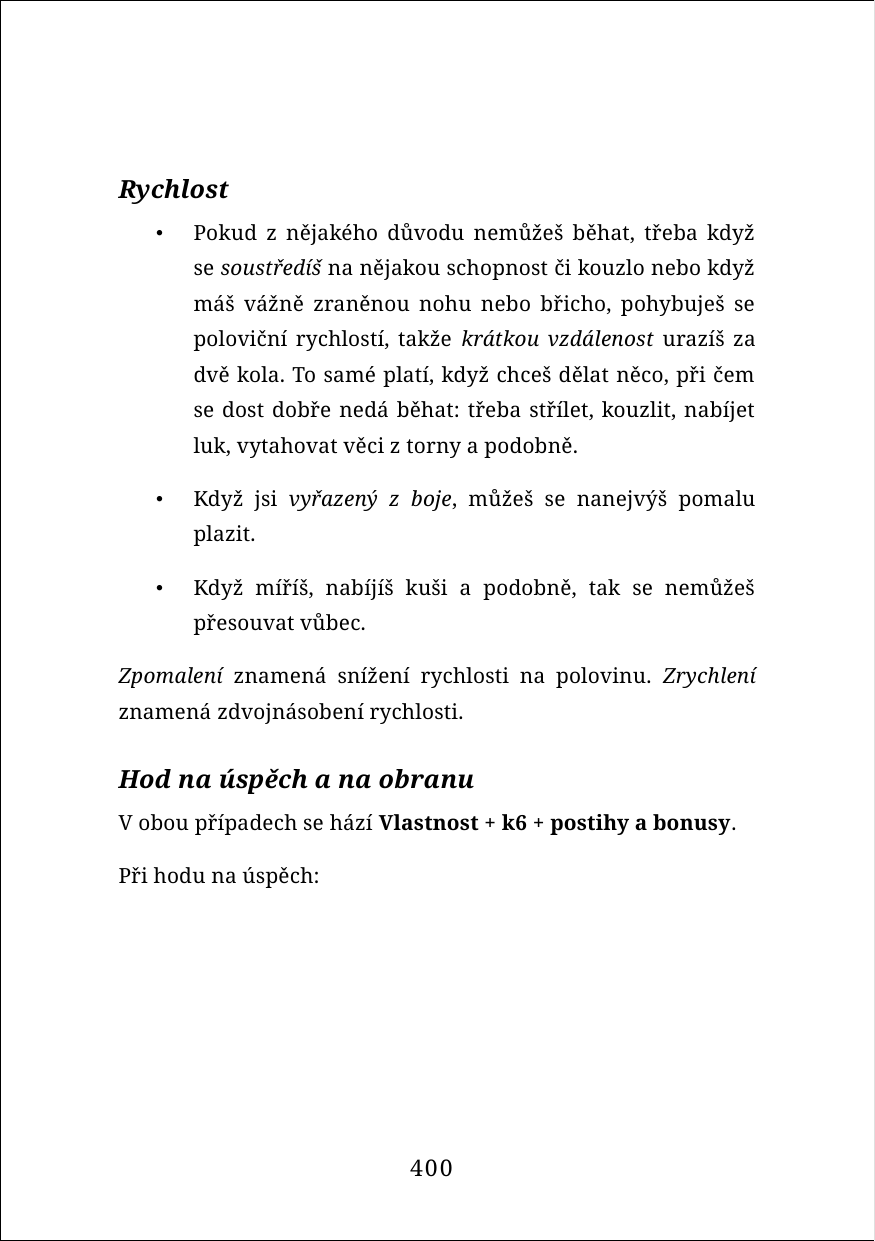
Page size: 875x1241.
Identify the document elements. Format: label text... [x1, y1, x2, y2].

text Zpomalení znamená snížení rychlosti na polovinu. Zrychlení znamená zdvojnásobení rychlosti. [118, 661, 756, 725]
subtitle Hod na úspěch a na obranu [118, 762, 756, 796]
text V obou případech se hází Vlastnost + k6 + postihy a bonusy. [118, 808, 756, 836]
list Pokud z nějakého důvodu nemůžeš běhat, třeba když se soustředíš na nějakou schopnost či kouzlo nebo když máš vážně zraněnou nohu nebo břicho, pohybuješ se poloviční rychlostí, takže krátkou vzdálenost urazíš za dvě kola. To samé platí, když chceš dělat něco, při čem se dost dobře nedá běhat: třeba střílet, kouzlit, nabíjet luk, vytahovat věci z torny a podobně. [156, 218, 756, 459]
text Při hodu na úspěch: [118, 861, 756, 889]
list Když míříš, nabíjíš kuši a podobně, tak se nemůžeš přesouvat vůbec. [156, 573, 756, 637]
list Když jsi vyřazený z boje, můžeš se nanejvýš pomalu plazit. [156, 484, 756, 548]
subtitle Rychlost [118, 172, 756, 206]
